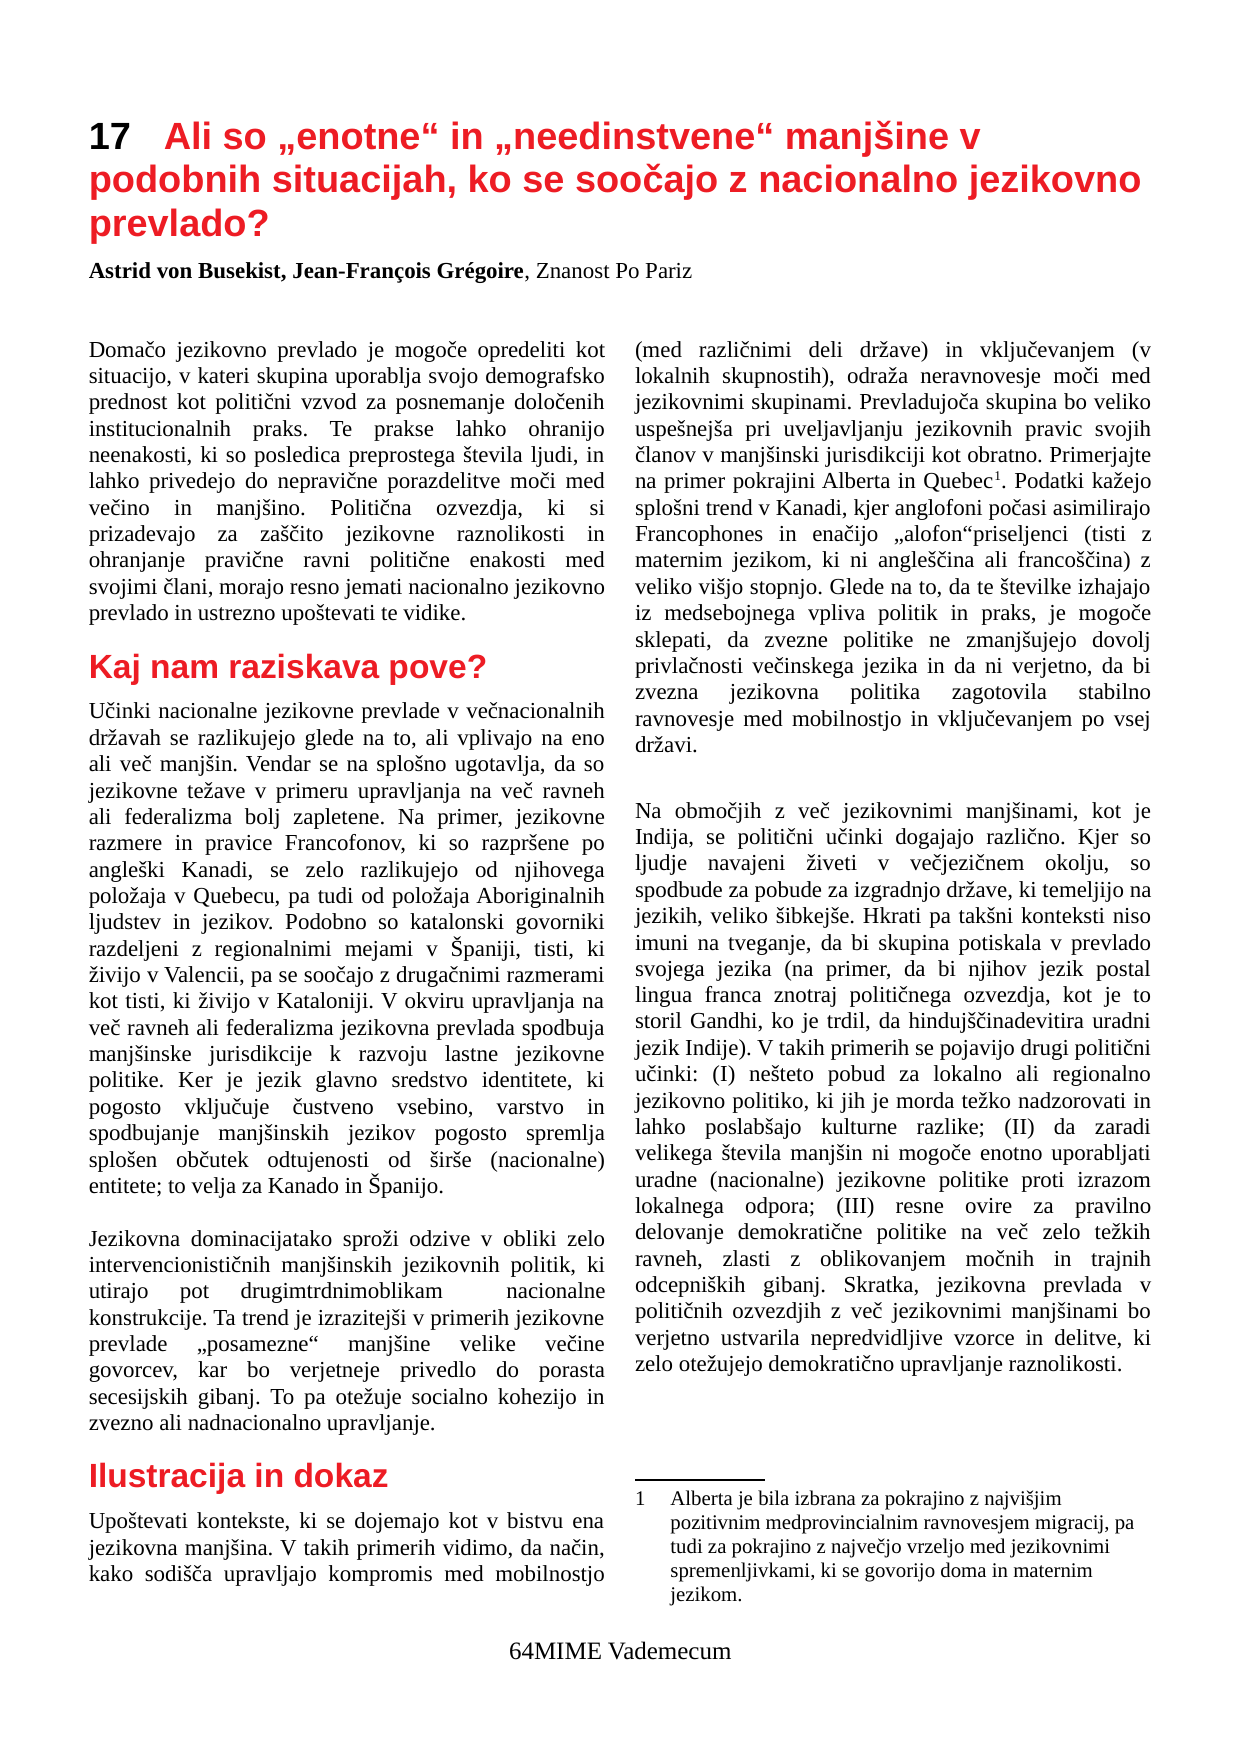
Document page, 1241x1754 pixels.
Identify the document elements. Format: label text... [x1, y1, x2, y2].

text Učinki nacionalne jezikovne prevlade v večnacionalnih državah se razlikujejo glede na to, ali vplivajo na eno ali več manjšin. Vendar se na splošno ugotavlja, da so jezikovne težave v primeru upravljanja na več ravneh ali federalizma bolj zapletene. Na primer, jezikovne razmere in pravice Francofonov, ki so razpršene po angleški Kanadi, se zelo razlikujejo od njihovega položaja v Quebecu, pa tudi od položaja Aboriginalnih ljudstev in jezikov. Podobno so katalonski govorniki razdeljeni z regionalnimi mejami v Španiji, tisti, ki živijo v Valencii, pa se soočajo z drugačnimi razmerami kot tisti, ki živijo v Kataloniji. V okviru upravljanja na več ravneh ali federalizma jezikovna prevlada spodbuja manjšinske jurisdikcije k razvoju lastne jezikovne politike. Ker je jezik glavno sredstvo identitete, ki pogosto vključuje čustveno vsebino, varstvo in spodbujanje manjšinskih jezikov pogosto spremlja splošen občutek odtujenosti od širše (nacionalne) entitete; to velja za Kanado in Španijo. [88, 698, 605, 1198]
text Na območjih z več jezikovnimi manjšinami, kot je Indija, se politični učinki dogajajo različno. Kjer so ljudje navajeni živeti v večjezičnem okolju, so spodbude za pobude za izgradnjo države, ki temeljijo na jezikih, veliko šibkejše. Hkrati pa takšni konteksti niso imuni na tveganje, da bi skupina potiskala v prevlado svojega jezika (na primer, da bi njihov jezik postal lingua franca znotraj političnega ozvezdja, kot je to storil Gandhi, ko je trdil, da hindujščinadevitira uradni jezik Indije). V takih primerih se pojavijo drugi politični učinki: (I) nešteto pobud za lokalno ali regionalno jezikovno politiko, ki jih je morda težko nadzorovati in lahko poslabšajo kulturne razlike; (II) da zaradi velikega števila manjšin ni mogoče enotno uporabljati uradne (nacionalne) jezikovne politike proti izrazom lokalnega odpora; (III) resne ovire za pravilno delovanje demokratične politike na več zelo težkih ravneh, zlasti z oblikovanjem močnih in trajnih odcepniških gibanj. Skratka, jezikovna prevlada v političnih ozvezdjih z več jezikovnimi manjšinami bo verjetno ustvarila nepredvidljive vzorce in delitve, ki zelo otežujejo demokratično upravljanje raznolikosti. [635, 797, 1152, 1377]
text Alberta je bila izbrana za pokrajino z najvišjim pozitivnim medprovincialnim ravnovesjem migracij, pa tudi za pokrajino z največjo vrzeljo med jezikovnimi spremenljivkami, ki se govorijo doma in maternim jezikom. [635, 1486, 1152, 1606]
subtitle Ilustracija in dokaz [88, 1456, 605, 1495]
text (med različnimi deli države) in vključevanjem (v lokalnih skupnostih), odraža neravnovesje moči med jezikovnimi skupinami. Prevladujoča skupina bo veliko uspešnejša pri uveljavljanju jezikovnih pravic svojih članov v manjšinski jurisdikciji kot obratno. Primerjajte na primer pokrajini Alberta in Quebec. Podatki kažejo splošni trend v Kanadi, kjer anglofoni počasi asimilirajo Francophones in enačijo „alofon“priseljenci (tisti z maternim jezikom, ki ni angleščina ali francoščina) z veliko višjo stopnjo. Glede na to, da te številke izhajajo iz medsebojnega vpliva politik in praks, je mogoče sklepati, da zvezne politike ne zmanjšujejo dovolj privlačnosti večinskega jezika in da ni verjetno, da bi zvezna jezikovna politika zagotovila stabilno ravnovesje med mobilnostjo in vključevanjem po vsej državi. [635, 336, 1152, 757]
text Jezikovna dominacijatako sproži odzive v obliki zelo intervencionističnih manjšinskih jezikovnih politik, ki utirajo pot drugimtrdnimoblikam nacionalne konstrukcije. Ta trend je izrazitejši v primerih jezikovne prevlade „posamezne“ manjšine velike večine govorcev, kar bo verjetneje privedlo do porasta secesijskih gibanj. To pa otežuje socialno kohezijo in zvezno ali nadnacionalno upravljanje. [88, 1225, 605, 1436]
text Astrid von Busekist, Jean-François Grégoire, Znanost Po Pariz [88, 257, 1152, 283]
subtitle Kaj nam raziskava pove? [88, 646, 605, 685]
subtitle Ali so „enotne“ in „needinstvene“ manjšine v podobnih situacijah, ko se soočajo z nacionalno jezikovno prevlado? [88, 113, 1152, 244]
text Upoštevati kontekste, ki se dojemajo kot v bistvu ena jezikovna manjšina. V takih primerih vidimo, da način, kako sodišča upravljajo kompromis med mobilnostjo [88, 1507, 605, 1587]
text Domačo jezikovno prevlado je mogoče opredeliti kot situacijo, v kateri skupina uporablja svojo demografsko prednost kot politični vzvod za posnemanje določenih institucionalnih praks. Te prakse lahko ohranijo neenakosti, ki so posledica preprostega števila ljudi, in lahko privedejo do nepravične porazdelitve moči med večino in manjšino. Politična ozvezdja, ki si prizadevajo za zaščito jezikovne raznolikosti in ohranjanje pravične ravni politične enakosti med svojimi člani, morajo resno jemati nacionalno jezikovno prevlado in ustrezno upoštevati te vidike. [88, 336, 605, 626]
